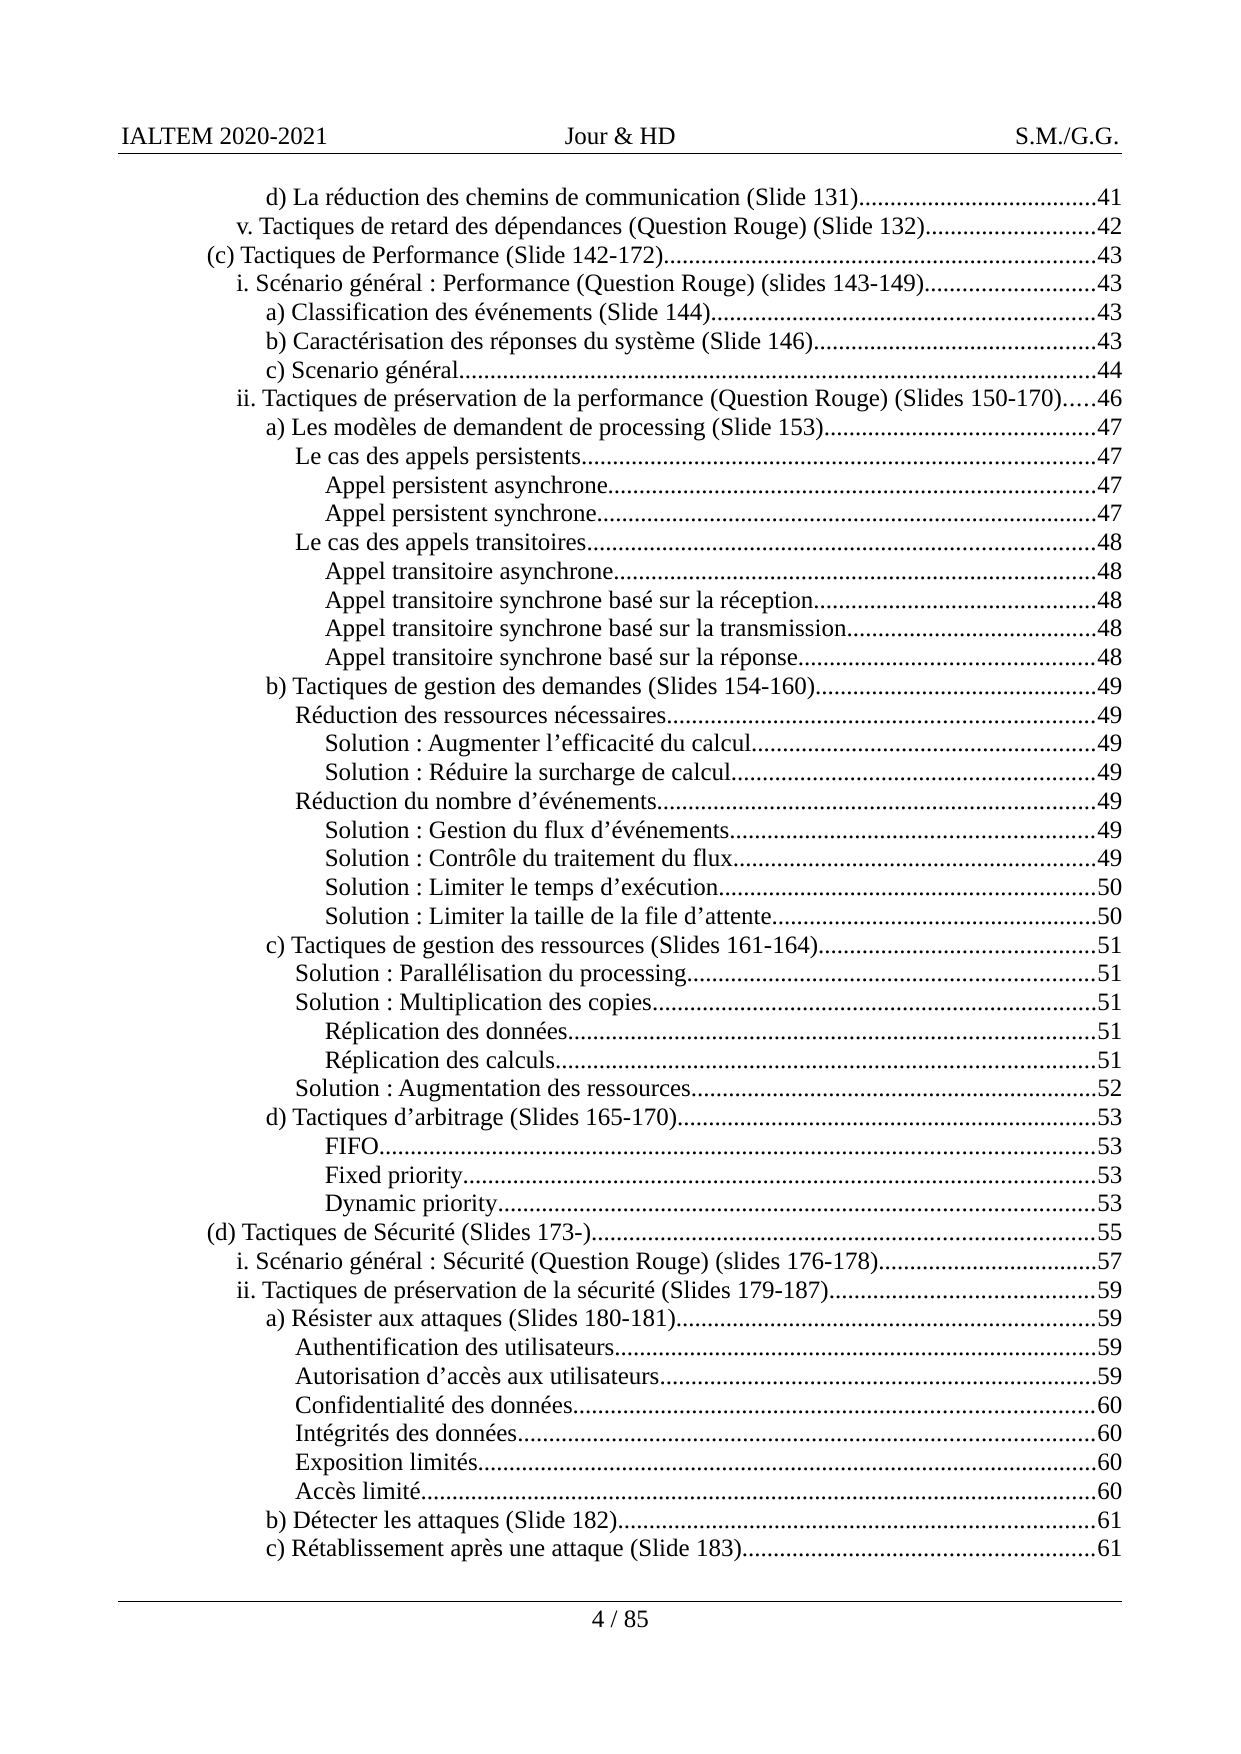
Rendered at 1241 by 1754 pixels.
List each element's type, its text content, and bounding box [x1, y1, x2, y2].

text Appel transitoire asynchrone 48 [324, 556, 1122, 585]
text Autorisation d’accès aux utilisateurs 59 [295, 1361, 1122, 1390]
text Solution : Multiplication des copies 51 [295, 987, 1122, 1016]
text Exposition limités 60 [295, 1447, 1122, 1476]
text c) Scenario général 44 [266, 355, 1122, 383]
text Solution : Contrôle du traitement du flux 49 [324, 843, 1122, 872]
text FIFO 53 [324, 1131, 1122, 1160]
text a) Résister aux attaques (Slides 180-181) 59 [266, 1303, 1122, 1332]
text b) Tactiques de gestion des demandes (Slides 154-160) 49 [266, 671, 1122, 700]
text Solution : Limiter la taille de la file d’attente 50 [324, 901, 1122, 930]
text Solution : Gestion du flux d’événements 49 [324, 815, 1122, 843]
text b) Détecter les attaques (Slide 182) 61 [266, 1505, 1122, 1533]
text Dynamic priority 53 [324, 1188, 1122, 1217]
text a) Les modèles de demandent de processing (Slide 153) 47 [266, 412, 1122, 441]
text Réduction du nombre d’événements 49 [295, 786, 1122, 815]
text Appel transitoire synchrone basé sur la transmission 48 [324, 613, 1122, 642]
text Accès limité 60 [295, 1476, 1122, 1505]
text d) Tactiques d’arbitrage (Slides 165-170) 53 [266, 1102, 1122, 1131]
text Appel transitoire synchrone basé sur la réception 48 [324, 585, 1122, 613]
text c) Tactiques de gestion des ressources (Slides 161-164) 51 [266, 930, 1122, 958]
text Solution : Augmenter l’efficacité du calcul 49 [324, 728, 1122, 757]
text Le cas des appels persistents 47 [295, 441, 1122, 470]
text Confidentialité des données 60 [295, 1390, 1122, 1418]
text ii. Tactiques de préservation de la performance (Question Rouge) (Slides 150-170) 46 [236, 383, 1122, 412]
text Réplication des calculs 51 [324, 1045, 1122, 1073]
text ii. Tactiques de préservation de la sécurité (Slides 179-187) 59 [236, 1275, 1122, 1303]
text Solution : Parallélisation du processing 51 [295, 958, 1122, 987]
text c) Rétablissement après une attaque (Slide 183) 61 [266, 1533, 1122, 1562]
text (d) Tactiques de Sécurité (Slides 173-) 55 [207, 1217, 1122, 1246]
text i. Scénario général : Performance (Question Rouge) (slides 143-149) 43 [236, 268, 1122, 297]
text Solution : Limiter le temps d’exécution 50 [324, 872, 1122, 901]
text Appel transitoire synchrone basé sur la réponse 48 [324, 642, 1122, 671]
text Intégrités des données 60 [295, 1418, 1122, 1447]
text b) Caractérisation des réponses du système (Slide 146) 43 [266, 326, 1122, 355]
text (c) Tactiques de Performance (Slide 142-172) 43 [207, 240, 1122, 268]
text v. Tactiques de retard des dépendances (Question Rouge) (Slide 132) 42 [236, 211, 1122, 240]
text Solution : Réduire la surcharge de calcul 49 [324, 757, 1122, 786]
text Le cas des appels transitoires 48 [295, 527, 1122, 556]
text a) Classification des événements (Slide 144) 43 [266, 297, 1122, 326]
text Réduction des ressources nécessaires 49 [295, 700, 1122, 728]
text Appel persistent synchrone 47 [324, 498, 1122, 527]
text Solution : Augmentation des ressources 52 [295, 1073, 1122, 1102]
text d) La réduction des chemins de communication (Slide 131) 41 [266, 182, 1122, 211]
text Appel persistent asynchrone 47 [324, 470, 1122, 498]
text i. Scénario général : Sécurité (Question Rouge) (slides 176-178) 57 [236, 1246, 1122, 1275]
text Réplication des données 51 [324, 1016, 1122, 1045]
text Authentification des utilisateurs 59 [295, 1332, 1122, 1361]
text Fixed priority 53 [324, 1160, 1122, 1188]
